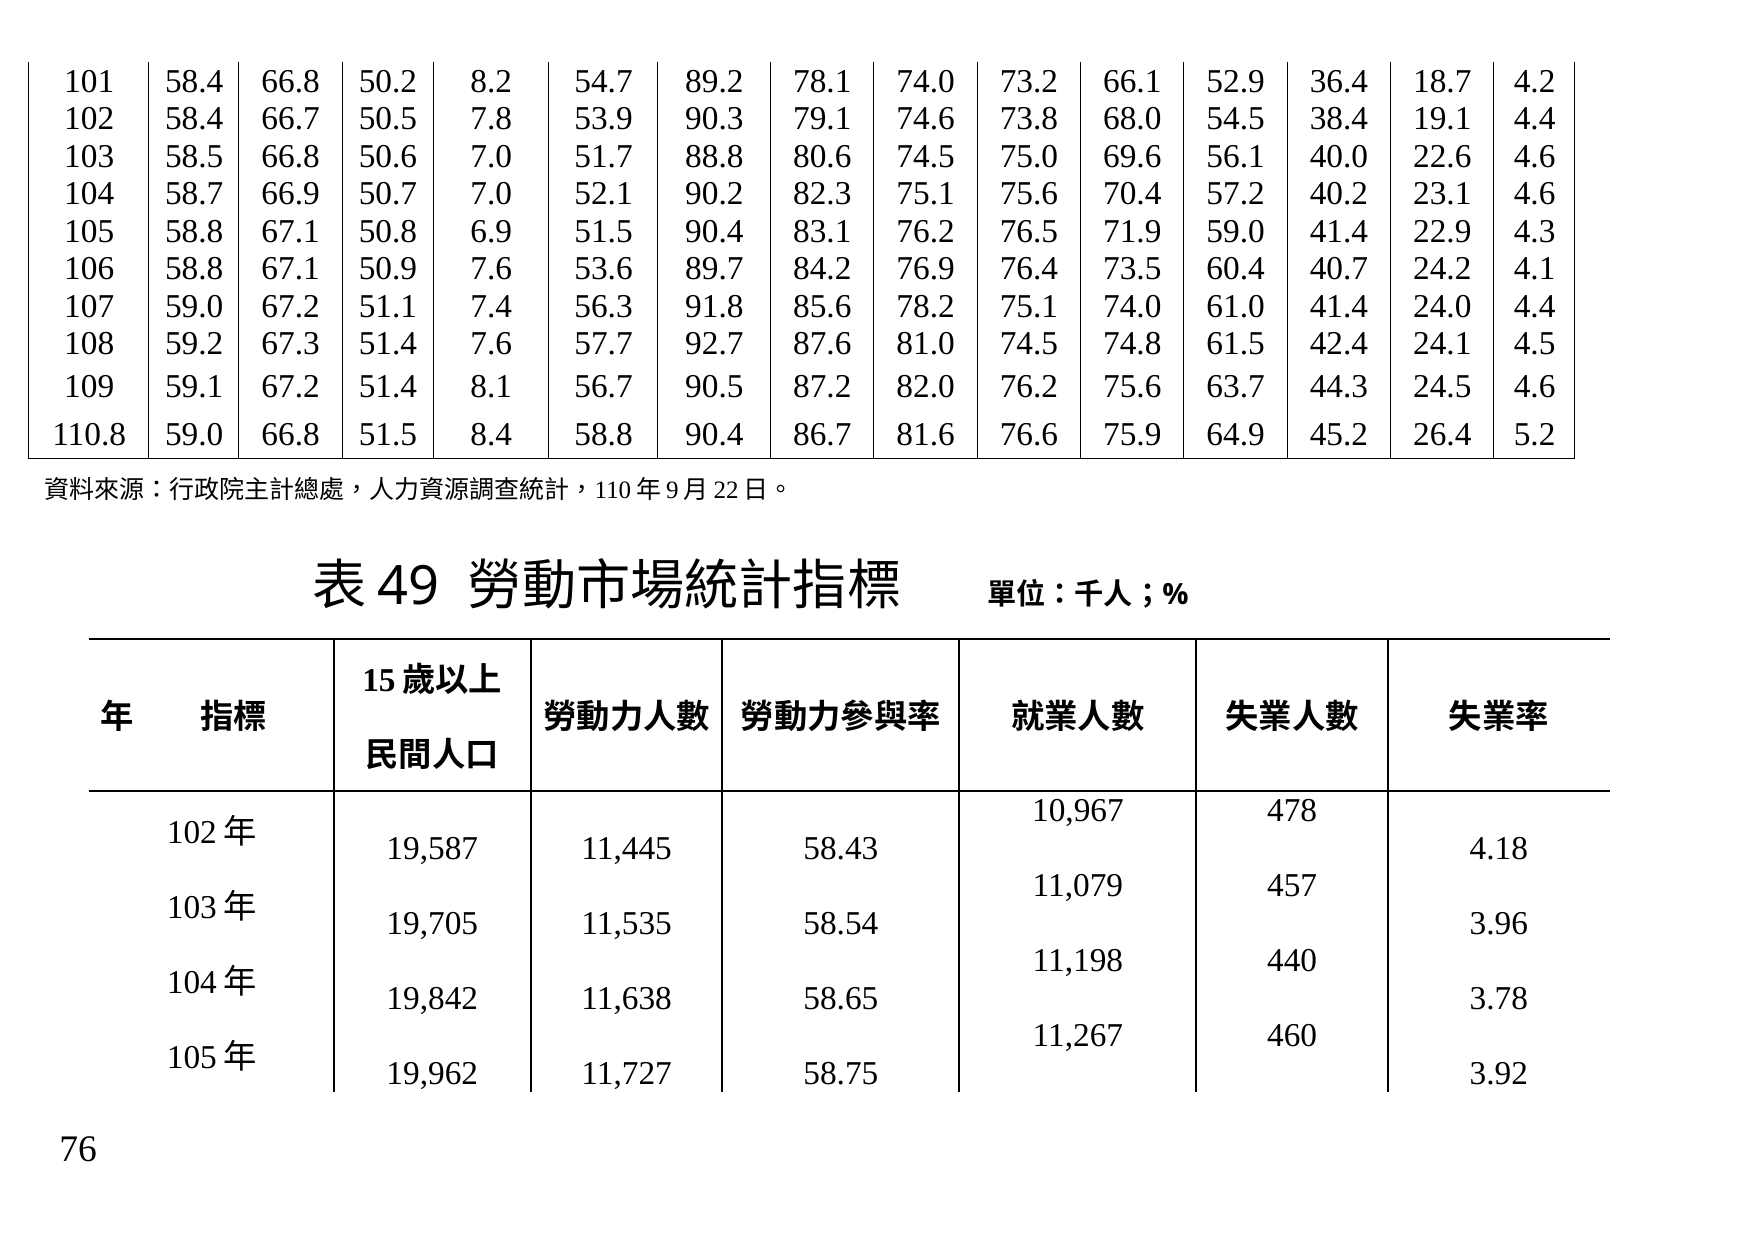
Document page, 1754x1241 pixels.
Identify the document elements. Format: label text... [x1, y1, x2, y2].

table_cell 4.6 [1494, 137, 1574, 174]
table_cell 4.4 [1494, 100, 1574, 137]
table_cell 7.0 [434, 137, 548, 174]
table_cell 4.6 [1494, 362, 1574, 410]
table_cell 8.2 [434, 62, 548, 99]
table_cell 52.1 [549, 175, 657, 212]
table_cell 105年 [89, 1017, 333, 1092]
table_cell 7.6 [434, 325, 548, 362]
table_cell 11,638 [532, 942, 721, 1017]
table_cell 51.7 [549, 137, 657, 174]
table_cell 22.6 [1391, 137, 1493, 174]
table_cell 60.4 [1184, 250, 1287, 287]
table_cell 41.4 [1288, 287, 1390, 324]
table_cell 79.1 [771, 100, 873, 137]
table_cell 23.1 [1391, 175, 1493, 212]
table_cell 56.7 [549, 362, 657, 410]
table_cell 19,705 [335, 867, 530, 942]
table_cell 75.1 [874, 175, 977, 212]
table_cell 58.4 [149, 100, 238, 137]
table_cell 54.5 [1184, 100, 1287, 137]
table_cell 478 [1197, 792, 1387, 867]
table_cell 58.8 [549, 410, 657, 458]
table_cell 67.2 [239, 362, 342, 410]
table_header 15歲以上 民間人口 [335, 640, 530, 789]
table_cell 10,967 [960, 792, 1195, 867]
table_cell 53.6 [549, 250, 657, 287]
table_cell 75.1 [978, 287, 1080, 324]
table_cell 88.8 [658, 137, 770, 174]
table_cell 73.2 [978, 62, 1080, 99]
table_cell 45.2 [1288, 410, 1390, 458]
table_cell 90.2 [658, 175, 770, 212]
table_cell 50.5 [343, 100, 433, 137]
table_cell 51.5 [343, 410, 433, 458]
table_cell 78.1 [771, 62, 873, 99]
table_cell 11,445 [532, 792, 721, 867]
table_cell 58.75 [723, 1017, 958, 1092]
table_cell 69.6 [1081, 137, 1183, 174]
table_cell 64.9 [1184, 410, 1287, 458]
table_cell 78.2 [874, 287, 977, 324]
table_cell 75.9 [1081, 410, 1183, 458]
table_cell 50.8 [343, 212, 433, 249]
table_cell 51.1 [343, 287, 433, 324]
table_cell 3.96 [1389, 867, 1609, 942]
table_header 失業人數 [1197, 640, 1387, 789]
table_cell 67.1 [239, 212, 342, 249]
table_cell 51.5 [549, 212, 657, 249]
table_cell 7.4 [434, 287, 548, 324]
text 資料來源：行政院主計總處，人力資源調查統計，110年9月22日。 [44, 470, 1639, 506]
table_header 失業率 [1389, 640, 1609, 789]
table_header 就業人數 [960, 640, 1195, 789]
table_cell 85.6 [771, 287, 873, 324]
table_cell 58.43 [723, 792, 958, 867]
table_cell 75.6 [1081, 362, 1183, 410]
table_cell 50.9 [343, 250, 433, 287]
table_cell 66.1 [1081, 62, 1183, 99]
table_cell 74.5 [978, 325, 1080, 362]
table_cell 82.0 [874, 362, 977, 410]
table_cell 6.9 [434, 212, 548, 249]
table_cell 76.6 [978, 410, 1080, 458]
table_cell 24.1 [1391, 325, 1493, 362]
table_cell 50.7 [343, 175, 433, 212]
table_cell 81.0 [874, 325, 977, 362]
table_cell 7.6 [434, 250, 548, 287]
table_cell 51.4 [343, 362, 433, 410]
table_cell 59.0 [1184, 212, 1287, 249]
table_cell 73.8 [978, 100, 1080, 137]
table_cell 59.0 [149, 410, 238, 458]
table_cell 90.4 [658, 212, 770, 249]
table_cell 460 [1197, 1017, 1387, 1092]
table_cell 76.4 [978, 250, 1080, 287]
table_cell 84.2 [771, 250, 873, 287]
table_cell 59.1 [149, 362, 238, 410]
table_cell 67.2 [239, 287, 342, 324]
table_cell 104 [29, 175, 148, 212]
table_cell 74.0 [874, 62, 977, 99]
table_cell 73.5 [1081, 250, 1183, 287]
table_cell 61.0 [1184, 287, 1287, 324]
table_cell 18.7 [1391, 62, 1493, 99]
table_cell 7.8 [434, 100, 548, 137]
table_cell 76.9 [874, 250, 977, 287]
table_cell 19,587 [335, 792, 530, 867]
table_cell 24.0 [1391, 287, 1493, 324]
table_cell 19,842 [335, 942, 530, 1017]
table_cell 61.5 [1184, 325, 1287, 362]
table_cell 54.7 [549, 62, 657, 99]
table_cell 11,079 [960, 867, 1195, 942]
table_cell 102年 [89, 792, 333, 867]
table_cell 42.4 [1288, 325, 1390, 362]
table_cell 59.2 [149, 325, 238, 362]
table_cell 50.6 [343, 137, 433, 174]
table_cell 92.7 [658, 325, 770, 362]
table_cell 103年 [89, 867, 333, 942]
table_cell 11,267 [960, 1017, 1195, 1092]
table_cell 74.8 [1081, 325, 1183, 362]
table_cell 91.8 [658, 287, 770, 324]
table_cell 8.1 [434, 362, 548, 410]
table_cell 75.0 [978, 137, 1080, 174]
table_cell 68.0 [1081, 100, 1183, 137]
table_cell 87.6 [771, 325, 873, 362]
table_cell 11,535 [532, 867, 721, 942]
table_cell 90.5 [658, 362, 770, 410]
table_cell 106 [29, 250, 148, 287]
table_cell 87.2 [771, 362, 873, 410]
table_cell 107 [29, 287, 148, 324]
table_cell 76.5 [978, 212, 1080, 249]
table_cell 89.7 [658, 250, 770, 287]
table_cell 58.8 [149, 250, 238, 287]
table_cell 82.3 [771, 175, 873, 212]
table_cell 41.4 [1288, 212, 1390, 249]
subtitle 表49 勞動市場統計指標 單位：千人；% [59, 525, 1639, 637]
table_cell 4.2 [1494, 62, 1574, 99]
table_cell 56.1 [1184, 137, 1287, 174]
table_cell 440 [1197, 942, 1387, 1017]
table_cell 89.2 [658, 62, 770, 99]
table_cell 66.8 [239, 410, 342, 458]
table_cell 67.1 [239, 250, 342, 287]
table_cell 24.5 [1391, 362, 1493, 410]
table_cell 101 [29, 62, 148, 99]
table_cell 51.4 [343, 325, 433, 362]
table_cell 58.54 [723, 867, 958, 942]
table_cell 80.6 [771, 137, 873, 174]
table_cell 4.3 [1494, 212, 1574, 249]
table_cell 74.0 [1081, 287, 1183, 324]
table_cell 19,962 [335, 1017, 530, 1092]
table_cell 58.5 [149, 137, 238, 174]
table_cell 58.4 [149, 62, 238, 99]
table_cell 8.4 [434, 410, 548, 458]
table_cell 52.9 [1184, 62, 1287, 99]
table_cell 76.2 [874, 212, 977, 249]
table_cell 81.6 [874, 410, 977, 458]
table_cell 3.92 [1389, 1017, 1609, 1092]
table_cell 4.5 [1494, 325, 1574, 362]
table_cell 74.5 [874, 137, 977, 174]
table_cell 75.6 [978, 175, 1080, 212]
table_cell 66.8 [239, 62, 342, 99]
table_cell 105 [29, 212, 148, 249]
table_cell 38.4 [1288, 100, 1390, 137]
table_cell 457 [1197, 867, 1387, 942]
table_cell 66.8 [239, 137, 342, 174]
table_cell 4.1 [1494, 250, 1574, 287]
table_cell 90.3 [658, 100, 770, 137]
table_cell 5.2 [1494, 410, 1574, 458]
table_cell 58.65 [723, 942, 958, 1017]
table_cell 40.0 [1288, 137, 1390, 174]
table_cell 56.3 [549, 287, 657, 324]
table_cell 53.9 [549, 100, 657, 137]
table_cell 74.6 [874, 100, 977, 137]
table_cell 59.0 [149, 287, 238, 324]
table_cell 104年 [89, 942, 333, 1017]
table_cell 108 [29, 325, 148, 362]
table_cell 19.1 [1391, 100, 1493, 137]
table_cell 103 [29, 137, 148, 174]
table_header 勞動力參與率 [723, 640, 958, 789]
table_cell 3.78 [1389, 942, 1609, 1017]
table_cell 86.7 [771, 410, 873, 458]
table_cell 40.7 [1288, 250, 1390, 287]
table_cell 4.4 [1494, 287, 1574, 324]
table_cell 66.7 [239, 100, 342, 137]
table_cell 70.4 [1081, 175, 1183, 212]
table_cell 67.3 [239, 325, 342, 362]
table_cell 58.8 [149, 212, 238, 249]
table_header 勞動力人數 [532, 640, 721, 789]
table_cell 58.7 [149, 175, 238, 212]
table_cell 7.0 [434, 175, 548, 212]
table_cell 4.6 [1494, 175, 1574, 212]
table_cell 40.2 [1288, 175, 1390, 212]
table_cell 102 [29, 100, 148, 137]
table_cell 50.2 [343, 62, 433, 99]
table_cell 57.7 [549, 325, 657, 362]
table_cell 57.2 [1184, 175, 1287, 212]
table_cell 83.1 [771, 212, 873, 249]
table_cell 44.3 [1288, 362, 1390, 410]
table_cell 11,198 [960, 942, 1195, 1017]
table_cell 110.8 [29, 410, 148, 458]
table_cell 63.7 [1184, 362, 1287, 410]
table_cell 109 [29, 362, 148, 410]
table_cell 22.9 [1391, 212, 1493, 249]
table_cell 26.4 [1391, 410, 1493, 458]
table_cell 4.18 [1389, 792, 1609, 867]
table_cell 24.2 [1391, 250, 1493, 287]
table_cell 11,727 [532, 1017, 721, 1092]
table_cell 76.2 [978, 362, 1080, 410]
table_cell 71.9 [1081, 212, 1183, 249]
table_cell 90.4 [658, 410, 770, 458]
table_header 年 指標 [89, 640, 333, 789]
table_cell 36.4 [1288, 62, 1390, 99]
table_cell 66.9 [239, 175, 342, 212]
